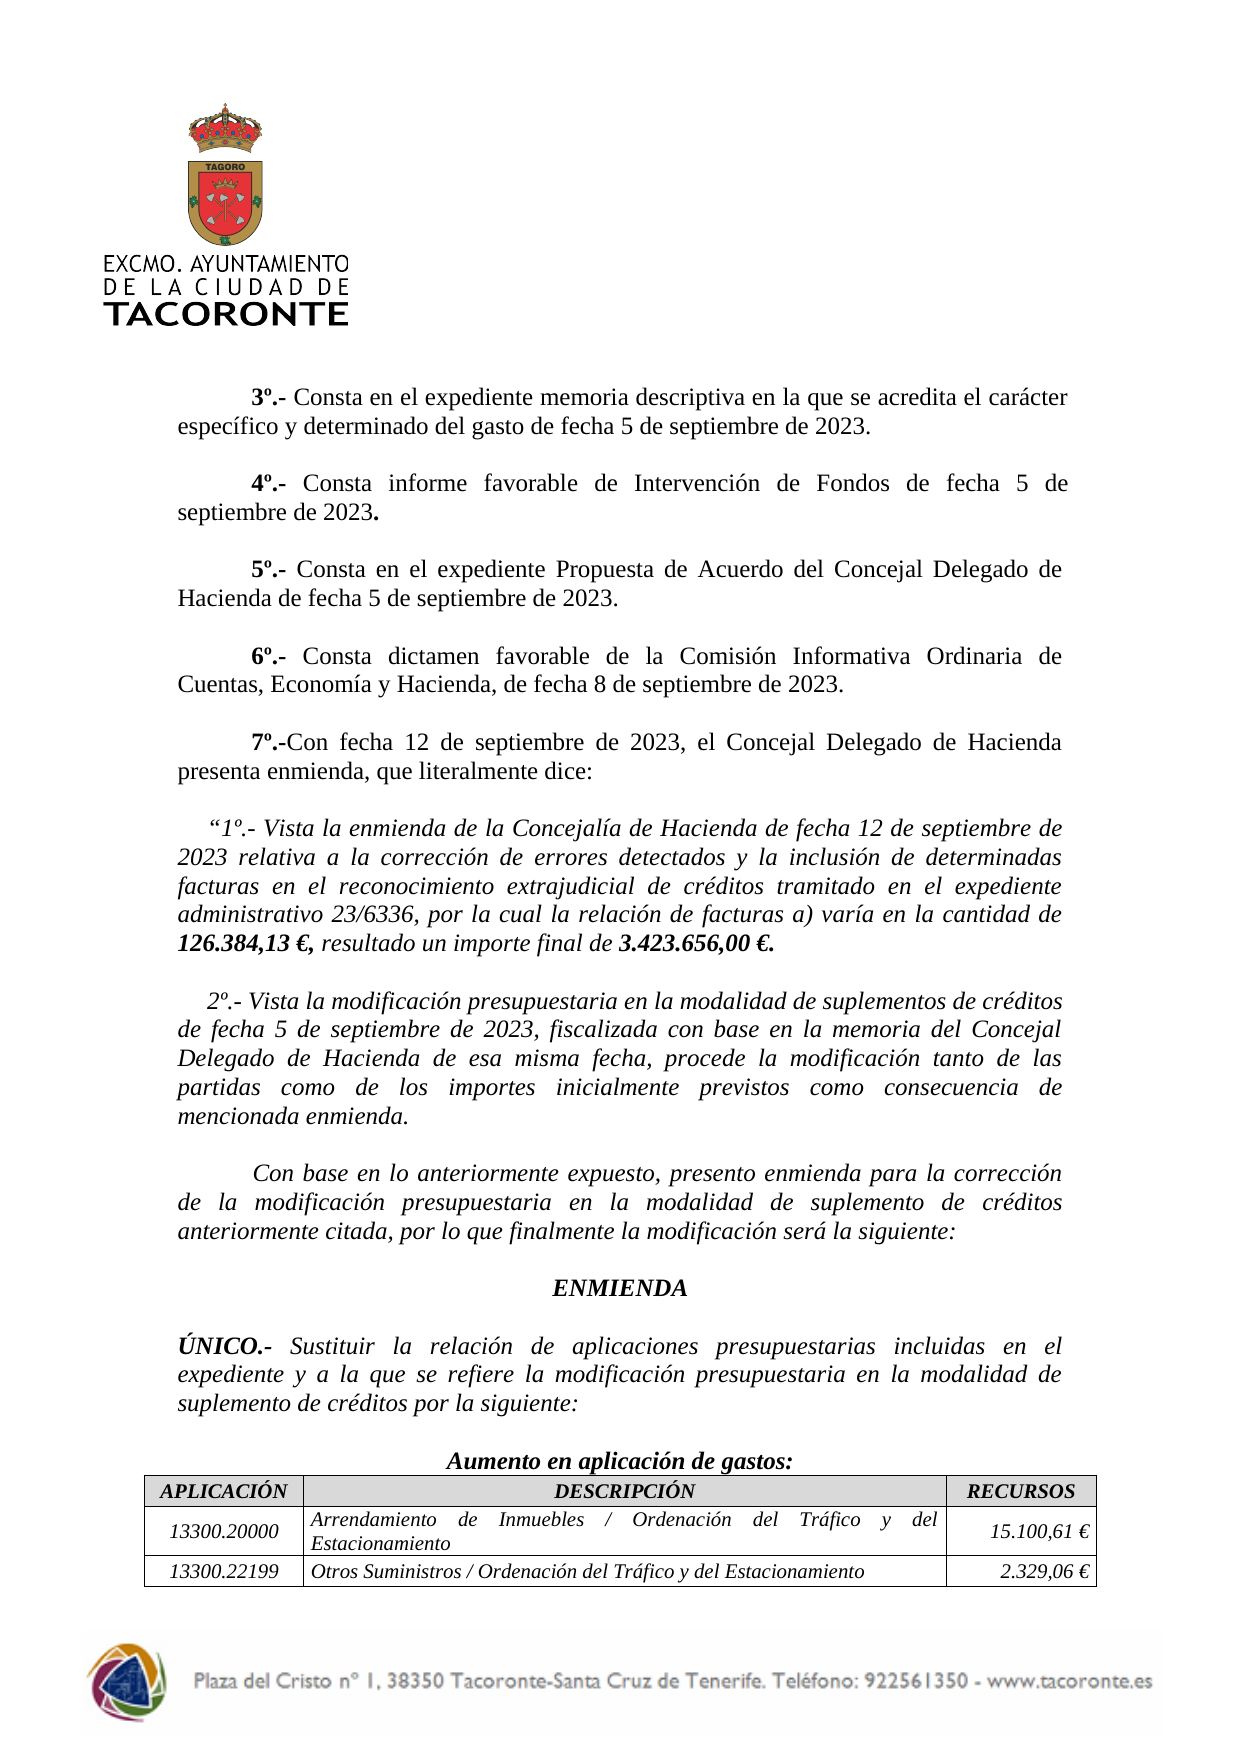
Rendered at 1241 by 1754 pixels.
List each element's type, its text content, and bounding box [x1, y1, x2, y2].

text ENMIENDA [177, 1273, 1063, 1302]
table_cell 13300.22199 [145, 1556, 303, 1586]
text Con base en lo anteriormente expuesto, presento enmienda para la corrección de la modificación presupuestaria en la modalidad de suplemento de créditos anteriormente citada, por lo que finalmente la modificación será la siguiente: [177, 1158, 1063, 1244]
table_cell 15.100,61 € [947, 1507, 1096, 1555]
text 4º.- Consta informe favorable de Intervención de Fondos de fecha 5 de septiembre de 2023. [177, 468, 1069, 526]
picture [103, 103, 348, 326]
table_cell 2.329,06 € [947, 1556, 1096, 1586]
table_cell Otros Suministros / Ordenación del Tráfico y del Estacionamiento [304, 1556, 946, 1586]
text 5º.- Consta en el expediente Propuesta de Acuerdo del Concejal Delegado de Hacienda de fecha 5 de septiembre de 2023. [177, 554, 1063, 612]
table_header APLICACIÓN [145, 1476, 303, 1506]
text ÚNICO.- Sustituir la relación de aplicaciones presupuestarias incluidas en el expediente y a la que se refiere la modificación presupuestaria en la modalidad de suplemento de créditos por la siguiente: [177, 1331, 1063, 1417]
table_cell 13300.20000 [145, 1507, 303, 1555]
table_cell Arrendamiento de Inmuebles / Ordenación del Tráfico y del Estacionamiento [304, 1507, 946, 1555]
picture [80, 1630, 1163, 1737]
table_header RECURSOS [947, 1476, 1096, 1506]
table_header DESCRIPCIÓN [304, 1476, 946, 1506]
text 2º.- Vista la modificación presupuestaria en la modalidad de suplementos de créditos de fecha 5 de septiembre de 2023, fiscalizada con base en la memoria del Concejal Delegado de Hacienda de esa misma fecha, procede la modificación tanto de las partidas como de los importes inicialmente previstos como consecuencia de mencionada enmienda. [177, 986, 1063, 1129]
text 6º.- Consta dictamen favorable de la Comisión Informativa Ordinaria de Cuentas, Economía y Hacienda, de fecha 8 de septiembre de 2023. [177, 641, 1063, 698]
text 3º.- Consta en el expediente memoria descriptiva en la que se acredita el carácter específico y determinado del gasto de fecha 5 de septiembre de 2023. [177, 382, 1069, 439]
text Aumento en aplicación de gastos: [177, 1446, 1063, 1474]
text 7º.-Con fecha 12 de septiembre de 2023, el Concejal Delegado de Hacienda presenta enmienda, que literalmente dice: [177, 727, 1063, 784]
text “1º.- Vista la enmienda de la Concejalía de Hacienda de fecha 12 de septiembre de 2023 relativa a la corrección de errores detectados y la inclusión de determinadas facturas en el reconocimiento extrajudicial de créditos tramitado en el expediente administrativo 23/6336, por la cual la relación de facturas a) varía en la cantidad de 126.384,13 €, resultado un importe final de 3.423.656,00 €. [177, 813, 1063, 957]
